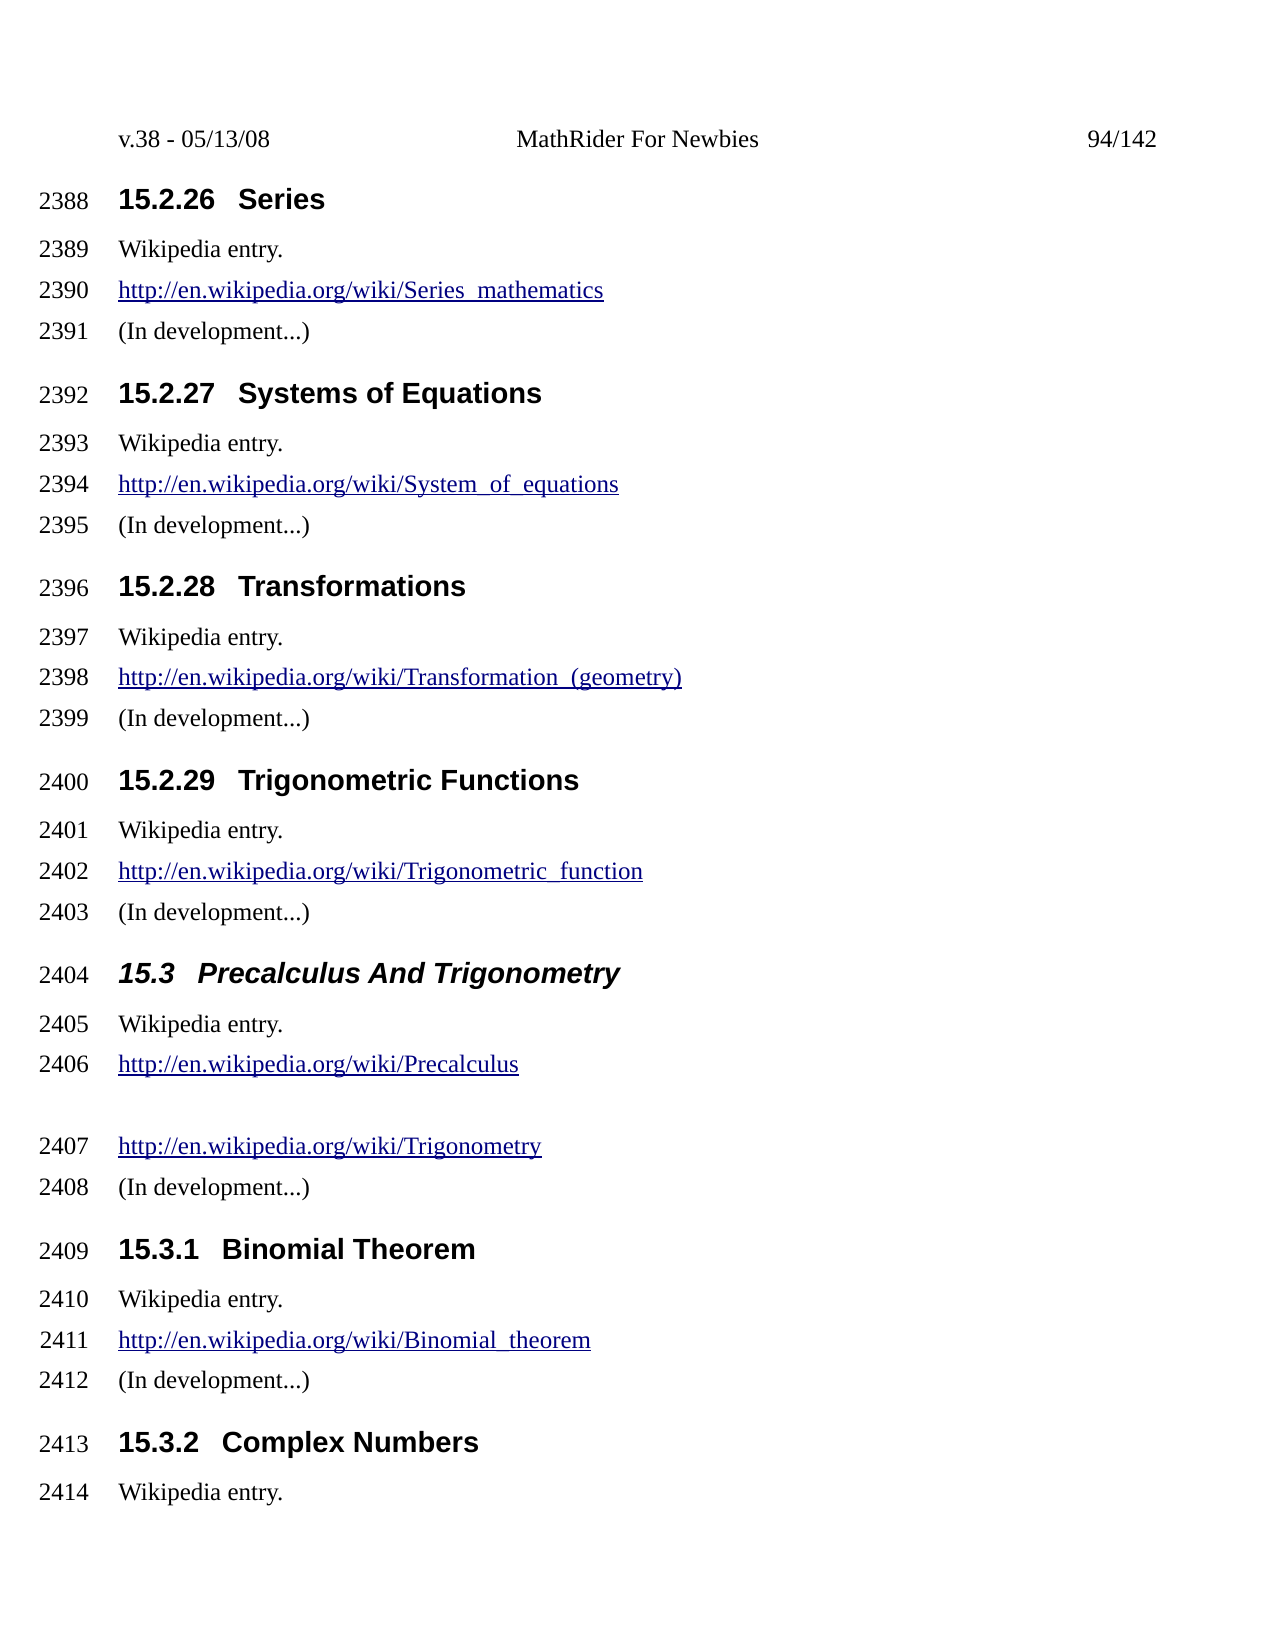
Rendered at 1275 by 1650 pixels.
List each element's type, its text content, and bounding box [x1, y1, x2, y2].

text http://en.wikipedia.org/wiki/Series_mathematics [118, 275, 1157, 304]
text Wikipedia entry. [118, 815, 1157, 844]
text Wikipedia entry. [118, 1284, 1157, 1313]
text http://en.wikipedia.org/wiki/Transformation_(geometry) [118, 662, 1157, 691]
text (In development...) [118, 1366, 1157, 1394]
text (In development...) [118, 1172, 1157, 1201]
subtitle Complex Numbers [118, 1425, 1157, 1459]
text Wikipedia entry. [118, 622, 1157, 650]
text http://en.wikipedia.org/wiki/Binomial_theorem [118, 1325, 1157, 1353]
text http://en.wikipedia.org/wiki/Trigonometry [118, 1131, 1157, 1160]
text http://en.wikipedia.org/wiki/Precalculus [118, 1049, 1157, 1078]
subtitle Series [118, 182, 1157, 216]
subtitle Trigonometric Functions [118, 763, 1157, 797]
text http://en.wikipedia.org/wiki/Trigonometric_function [118, 856, 1157, 885]
subtitle Transformations [118, 569, 1157, 603]
text http://en.wikipedia.org/wiki/System_of_equations [118, 469, 1157, 498]
text (In development...) [118, 510, 1157, 538]
text (In development...) [118, 897, 1157, 926]
subtitle Systems of Equations [118, 376, 1157, 409]
text Wikipedia entry. [118, 1009, 1157, 1037]
text (In development...) [118, 316, 1157, 345]
subtitle Precalculus And Trigonometry [118, 957, 1157, 990]
text Wikipedia entry. [118, 234, 1157, 263]
text (In development...) [118, 703, 1157, 732]
text Wikipedia entry. [118, 428, 1157, 457]
text Wikipedia entry. [118, 1477, 1157, 1506]
subtitle Binomial Theorem [118, 1232, 1157, 1265]
